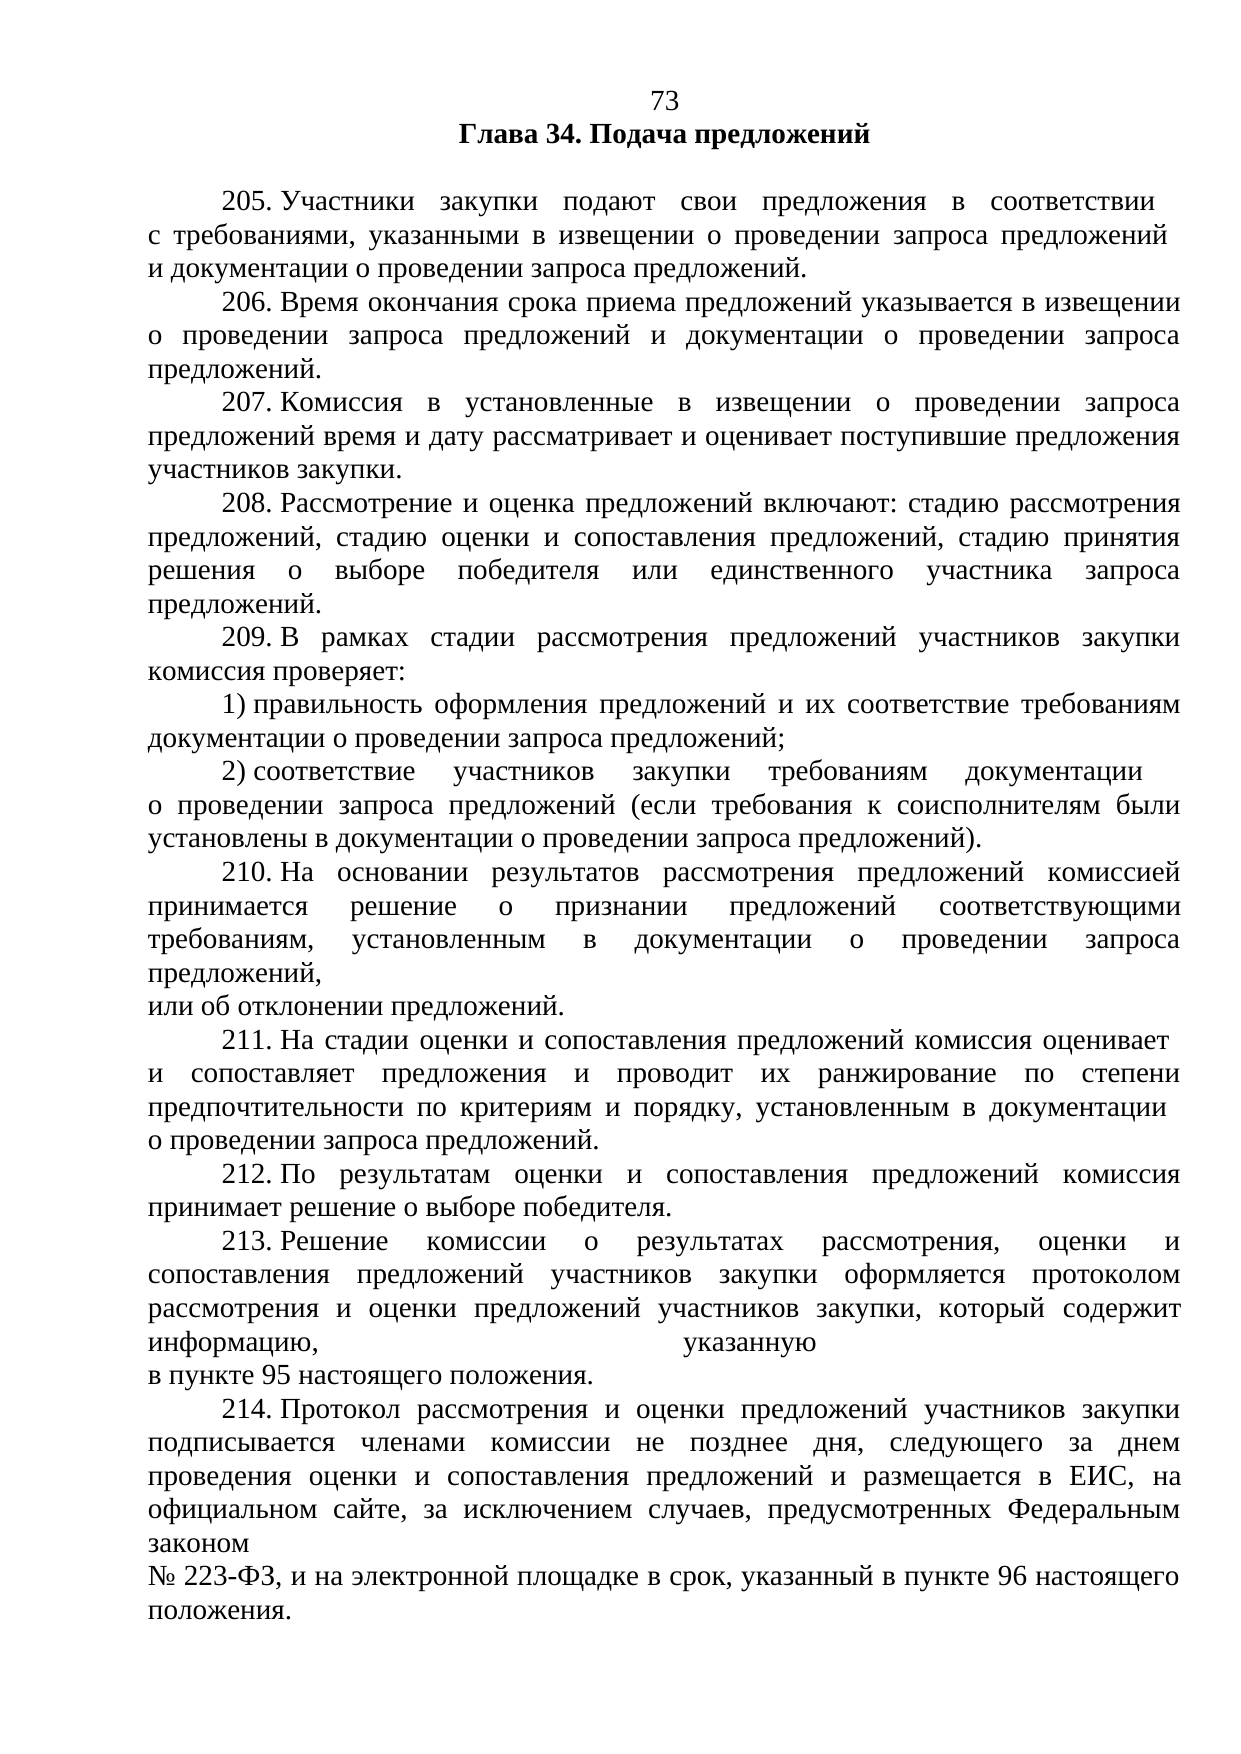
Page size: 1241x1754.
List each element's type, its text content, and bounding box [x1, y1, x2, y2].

text 211. На стадии оценки и сопоставления предложений комиссия оценивает и сопоставляет предложения и проводит их ранжирование по степени предпочтительности по критериям и порядку, установленным в документации о проведении запроса предложений. [148, 1022, 1181, 1156]
text 209. В рамках стадии рассмотрения предложений участников закупки комиссия проверяет: [148, 619, 1181, 686]
text 2) соответствие участников закупки требованиям документации о проведении запроса предложений (если требования к соисполнителям были установлены в документации о проведении запроса предложений). [148, 753, 1181, 854]
text 207. Комиссия в установленные в извещении о проведении запроса предложений время и дату рассматривает и оценивает поступившие предложения участников закупки. [148, 384, 1181, 485]
text 208. Рассмотрение и оценка предложений включают: стадию рассмотрения предложений, стадию оценки и сопоставления предложений, стадию принятия решения о выборе победителя или единственного участника запроса предложений. [148, 485, 1181, 619]
text 1) правильность оформления предложений и их соответствие требованиям документации о проведении запроса предложений; [148, 686, 1181, 753]
text Глава 34. Подача предложений [148, 116, 1181, 150]
text 210. На основании результатов рассмотрения предложений комиссией принимается решение о признании предложений соответствующими требованиям, установленным в документации о проведении запроса предложений, или об отклонении предложений. [148, 854, 1181, 1022]
text 214. Протокол рассмотрения и оценки предложений участников закупки подписывается членами комиссии не позднее дня, следующего за днем проведения оценки и сопоставления предложений и размещается в ЕИС, на официальном сайте, за исключением случаев, предусмотренных Федеральным законом № 223-ФЗ, и на электронной площадке в срок, указанный в пункте 96 настоящего положения. [148, 1391, 1181, 1626]
text 212. По результатам оценки и сопоставления предложений комиссия принимает решение о выборе победителя. [148, 1156, 1181, 1223]
text 213. Решение комиссии о результатах рассмотрения, оценки и сопоставления предложений участников закупки оформляется протоколом рассмотрения и оценки предложений участников закупки, который содержит информацию, указанную в пункте 95 настоящего положения. [148, 1223, 1181, 1391]
text 205. Участники закупки подают свои предложения в соответствии с требованиями, указанными в извещении о проведении запроса предложений и документации о проведении запроса предложений. [148, 183, 1181, 284]
text 206. Время окончания срока приема предложений указывается в извещении о проведении запроса предложений и документации о проведении запроса предложений. [148, 284, 1181, 384]
